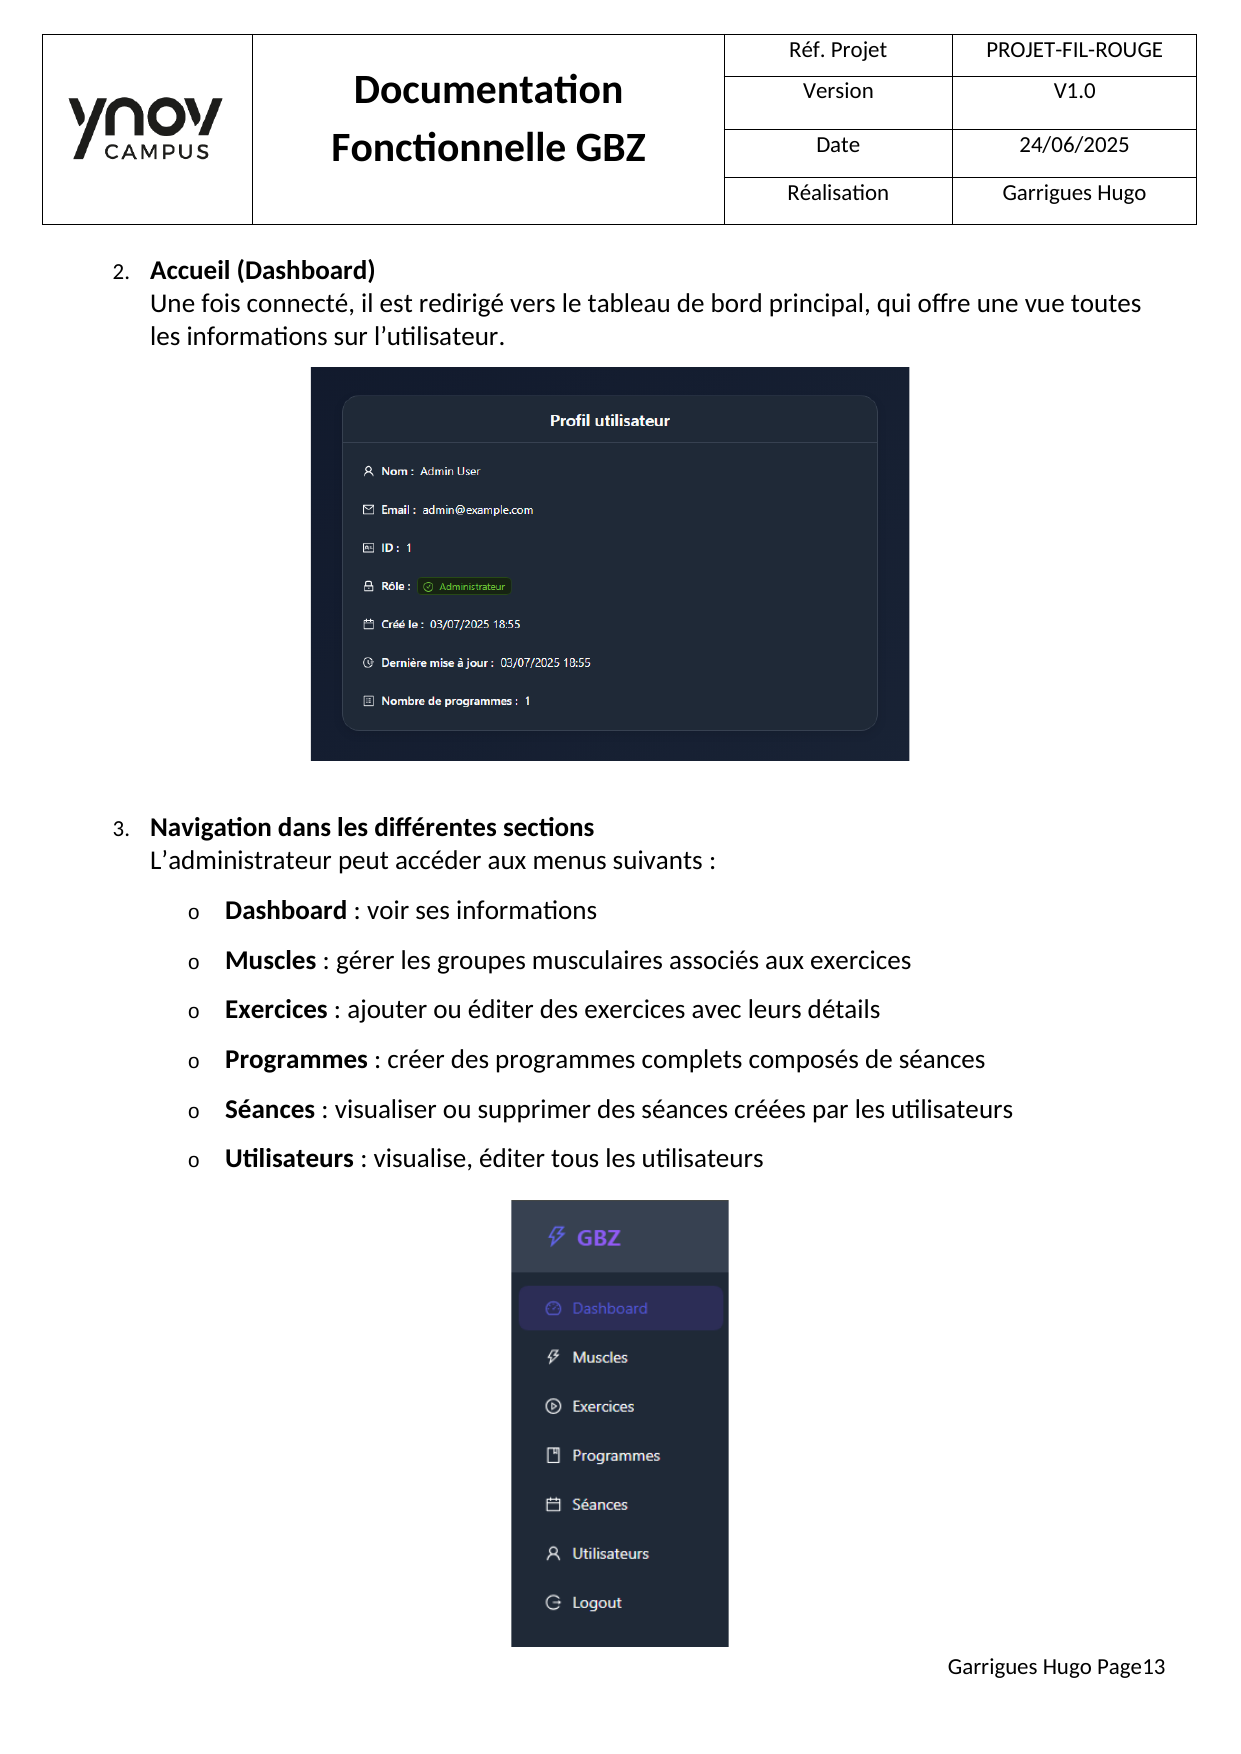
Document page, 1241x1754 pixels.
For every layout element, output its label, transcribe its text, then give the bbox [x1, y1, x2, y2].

list Programmes : créer des programmes complets composés de séances [187, 1042, 1165, 1075]
list Muscles : gérer les groupes musculaires associés aux exercices [187, 943, 1165, 976]
list Navigation dans les différentes sections L’administrateur peut accéder aux menus suivants : [112, 811, 1165, 877]
list Séances : visualiser ou supprimer des séances créées par les utilisateurs [187, 1092, 1165, 1125]
list Dashboard : voir ses informations [187, 893, 1165, 926]
list Utilisateurs : visualise, éditer tous les utilisateurs [187, 1142, 1165, 1175]
list Exercices : ajouter ou éditer des exercices avec leurs détails [187, 993, 1165, 1026]
list Accueil (Dashboard) Une fois connecté, il est redirigé vers le tableau de bord principal, qui offre une vue toutes les informations sur l’utilisateur. [112, 253, 1165, 352]
